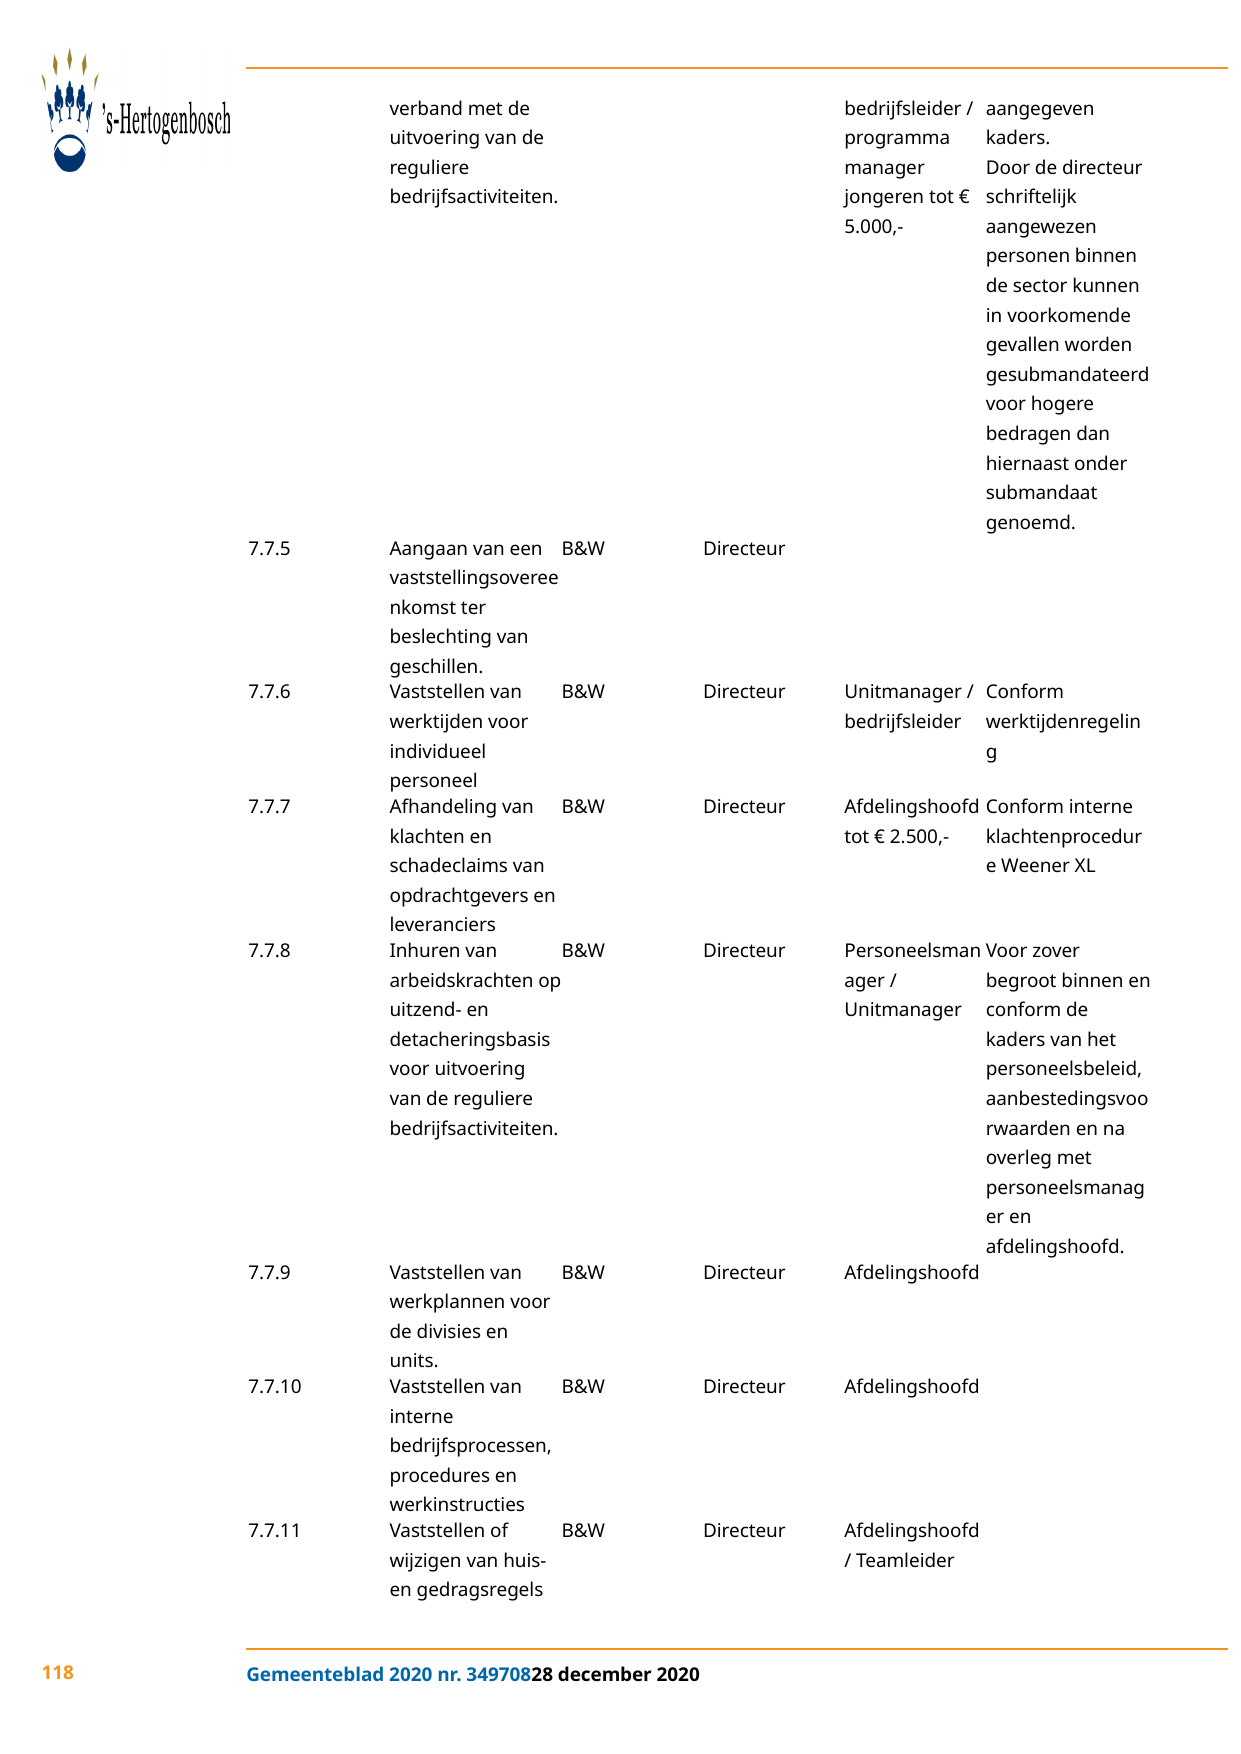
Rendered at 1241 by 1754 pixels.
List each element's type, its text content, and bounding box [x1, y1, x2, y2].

table_cell Directeur [703, 793, 844, 937]
table_cell [986, 1518, 1152, 1602]
table_cell Afdelingshoofd tot € 2.500,- [844, 793, 986, 937]
table_cell 7.7.6 [248, 679, 389, 793]
table_cell Directeur [703, 535, 844, 679]
table_cell verband met de uitvoering van de reguliere bedrijfsactiviteiten. [389, 95, 561, 535]
table_cell [248, 95, 389, 535]
table_cell Afhandeling van klachten en schadeclaims van opdrachtgevers en leveranciers [389, 793, 561, 937]
table_cell 7.7.8 [248, 937, 389, 1259]
table_cell B&W [561, 679, 703, 793]
table_cell Inhuren van arbeidskrachten op uitzend- en detacheringsbasis voor uitvoering van de reguliere bedrijfsactiviteiten. [389, 937, 561, 1259]
table_cell Aangaan van een vaststellingsovereenkomst ter beslechting van geschillen. [389, 535, 561, 679]
table_cell Voor zover begroot binnen en conform de kaders van het personeelsbeleid, aanbestedingsvoorwaarden en na overleg met personeelsmanager en afdelingshoofd. [986, 937, 1152, 1259]
table_cell Unitmanager / bedrijfsleider [844, 679, 986, 793]
table_cell Vaststellen van interne bedrijfsprocessen, procedures en werkinstructies [389, 1373, 561, 1517]
table_cell B&W [561, 1518, 703, 1602]
table_cell Directeur [703, 937, 844, 1259]
table_cell [986, 535, 1152, 679]
table_cell Afdelingshoofd [844, 1373, 986, 1517]
table_cell 7.7.7 [248, 793, 389, 937]
table_cell B&W [561, 1259, 703, 1373]
table_cell Directeur [703, 679, 844, 793]
table_cell Directeur [703, 1518, 844, 1602]
picture [41, 47, 231, 172]
table_cell aangegeven kaders. Door de directeur schriftelijk aangewezen personen binnen de sector kunnen in voorkomende gevallen worden gesubmandateerd voor hogere bedragen dan hiernaast onder submandaat genoemd. [986, 95, 1152, 535]
table_cell B&W [561, 1373, 703, 1517]
table_cell Afdelingshoofd [844, 1259, 986, 1373]
table_cell Personeelsmanager / Unitmanager [844, 937, 986, 1259]
table_cell Conform werktijdenregeling [986, 679, 1152, 793]
table_cell Conform interne klachtenprocedure Weener XL [986, 793, 1152, 937]
table_cell [703, 95, 844, 535]
table_cell Directeur [703, 1259, 844, 1373]
table_cell [986, 1373, 1152, 1517]
table_cell B&W [561, 793, 703, 937]
table_cell bedrijfsleider / programma manager jongeren tot € 5.000,- [844, 95, 986, 535]
table_cell B&W [561, 937, 703, 1259]
table_cell 7.7.10 [248, 1373, 389, 1517]
table_cell [561, 95, 703, 535]
table_cell 7.7.11 [248, 1518, 389, 1602]
table_cell B&W [561, 535, 703, 679]
table_cell Vaststellen van werkplannen voor de divisies en units. [389, 1259, 561, 1373]
table_cell 7.7.9 [248, 1259, 389, 1373]
table_cell [986, 1259, 1152, 1373]
table_cell Afdelingshoofd / Teamleider [844, 1518, 986, 1602]
table_cell 7.7.5 [248, 535, 389, 679]
table_cell [844, 535, 986, 679]
table_cell Directeur [703, 1373, 844, 1517]
table_cell Vaststellen van werktijden voor individueel personeel [389, 679, 561, 793]
table_cell Vaststellen of wijzigen van huis- en gedragsregels [389, 1518, 561, 1602]
